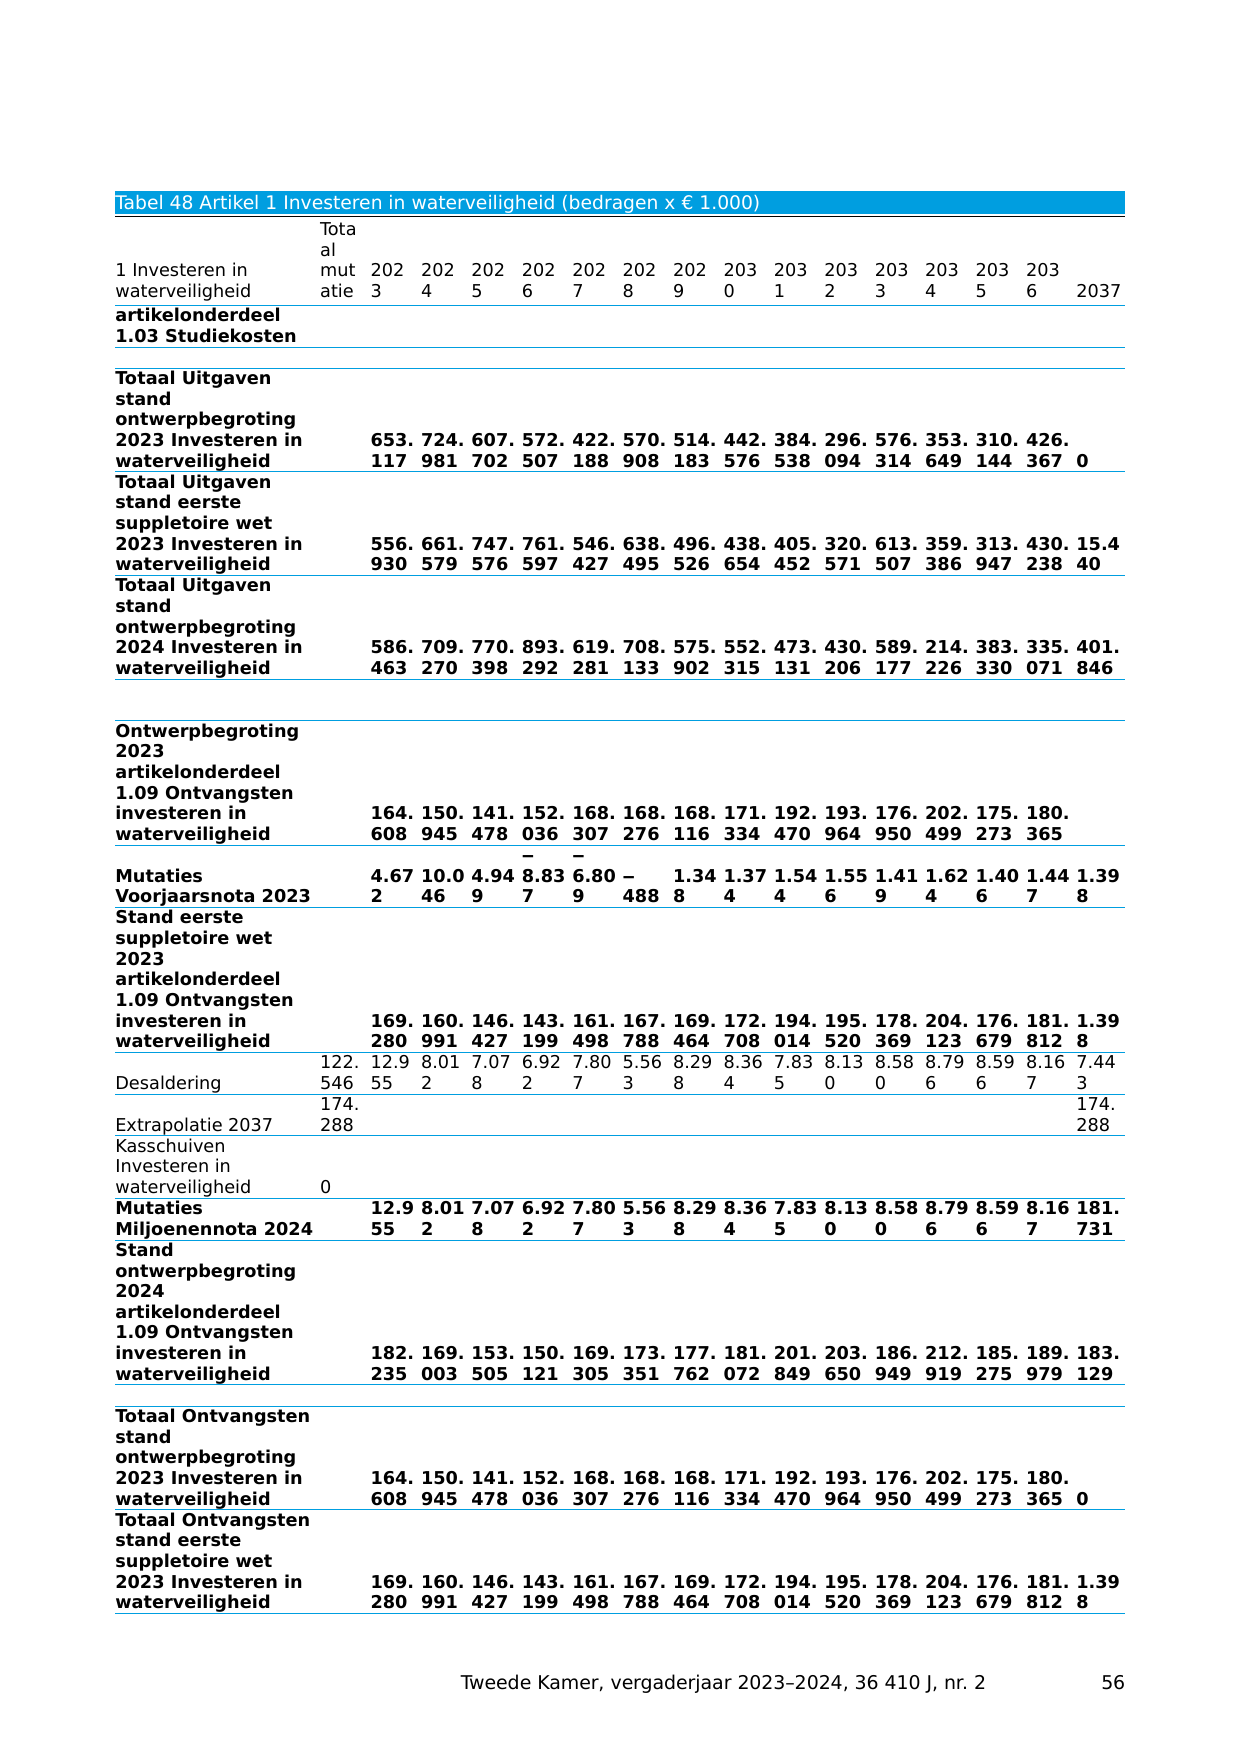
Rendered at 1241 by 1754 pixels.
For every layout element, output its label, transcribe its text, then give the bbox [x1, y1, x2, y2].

table_cell [1023, 1095, 1073, 1135]
table_cell [317, 306, 367, 346]
table_cell [468, 700, 519, 720]
table_cell [519, 680, 569, 699]
table_cell 181.731 [1073, 1199, 1125, 1239]
table_cell [115, 348, 317, 367]
table_cell 442.576 [720, 369, 771, 471]
table_cell [1073, 700, 1125, 720]
table_cell 514.183 [670, 369, 720, 471]
table_cell 320.571 [821, 472, 872, 575]
table_cell 8.167 [1023, 1199, 1073, 1239]
table_cell [317, 472, 367, 575]
table_cell [519, 700, 569, 720]
table_cell 169.003 [418, 1241, 468, 1384]
table_cell [569, 306, 619, 346]
table_cell 2033 [872, 217, 922, 304]
table_cell [115, 700, 317, 720]
table_cell 7.807 [569, 1053, 619, 1093]
table_cell [670, 1095, 720, 1135]
table_cell 12.955 [368, 1199, 418, 1239]
table_cell 296.094 [821, 369, 872, 471]
table_cell 2024 [418, 217, 468, 304]
table_cell 173.351 [620, 1241, 670, 1384]
table_cell 2028 [620, 217, 670, 304]
table_cell 1.447 [1023, 846, 1073, 907]
table_cell [317, 1407, 367, 1509]
table_cell 169.464 [670, 908, 720, 1052]
table_cell 2036 [1023, 217, 1073, 304]
table_cell 1.544 [771, 846, 821, 907]
table_cell 182.235 [368, 1241, 418, 1384]
table_cell 152.036 [519, 721, 569, 844]
table_cell 2030 [720, 217, 771, 304]
table_cell [620, 1095, 670, 1135]
table_cell [922, 1385, 972, 1406]
table_cell [620, 348, 670, 367]
table_cell 0 [317, 1136, 367, 1198]
table_cell [317, 700, 367, 720]
table_cell 8.596 [973, 1053, 1023, 1093]
table_cell 5.563 [620, 1199, 670, 1239]
table_cell [368, 1385, 418, 1406]
table_cell [368, 680, 418, 699]
table_cell [922, 1095, 972, 1135]
table_cell [771, 1136, 821, 1198]
table_cell 1.624 [922, 846, 972, 907]
table_cell 176.950 [872, 1407, 922, 1509]
table_cell [368, 1136, 418, 1198]
table_cell Totaal Uitgaven stand ontwerpbegroting 2024 Investeren in waterveiligheid [115, 576, 317, 678]
table_cell 172.708 [720, 908, 771, 1052]
table_cell 169.305 [569, 1241, 619, 1384]
table_cell [771, 306, 821, 346]
table_cell 7.835 [771, 1199, 821, 1239]
table_cell [670, 348, 720, 367]
table_cell [670, 1385, 720, 1406]
table_cell [1073, 1136, 1125, 1198]
table_cell 195.520 [821, 1510, 872, 1613]
table_cell [368, 306, 418, 346]
table_cell Totaal mutatie [317, 217, 367, 304]
table_cell ‒ 6.809 [569, 846, 619, 907]
table_cell 171.334 [720, 721, 771, 844]
table_cell 169.464 [670, 1510, 720, 1613]
table_cell [468, 680, 519, 699]
table_cell 638.495 [620, 472, 670, 575]
table_cell [368, 1095, 418, 1135]
table_cell 189.979 [1023, 1241, 1073, 1384]
table_cell 174.288 [1073, 1095, 1125, 1135]
table_cell 186.949 [872, 1241, 922, 1384]
table_cell 2035 [973, 217, 1023, 304]
table_cell 2031 [771, 217, 821, 304]
table_cell [720, 700, 771, 720]
table_cell 2027 [569, 217, 619, 304]
table_cell 122.546 [317, 1053, 367, 1093]
table_cell Totaal Uitgaven stand ontwerpbegroting 2023 Investeren in waterveiligheid [115, 369, 317, 471]
table_cell 1.374 [720, 846, 771, 907]
table_cell [317, 348, 367, 367]
table_cell [720, 1385, 771, 1406]
table_cell [670, 700, 720, 720]
table_cell [620, 306, 670, 346]
table_cell [872, 306, 922, 346]
table_cell [317, 1199, 367, 1239]
table_cell 141.478 [468, 721, 519, 844]
table_cell 8.298 [670, 1053, 720, 1093]
table_cell 613.507 [872, 472, 922, 575]
table_cell 8.596 [973, 1199, 1023, 1239]
table_cell 161.498 [569, 1510, 619, 1613]
table_cell 168.116 [670, 721, 720, 844]
table_cell [720, 306, 771, 346]
table_cell 180.365 [1023, 1407, 1073, 1509]
table_cell [620, 1385, 670, 1406]
table_cell 7.807 [569, 1199, 619, 1239]
table_cell 204.123 [922, 908, 972, 1052]
table_cell 8.796 [922, 1199, 972, 1239]
table_cell 6.922 [519, 1199, 569, 1239]
table_cell [418, 1136, 468, 1198]
table_cell [821, 700, 872, 720]
table_cell 7.835 [771, 1053, 821, 1093]
table_cell [519, 1385, 569, 1406]
table_cell Totaal Ontvangsten stand ontwerpbegroting 2023 Investeren in waterveiligheid [115, 1407, 317, 1509]
table_cell [569, 1136, 619, 1198]
table_cell [468, 306, 519, 346]
table_cell 1.398 [1073, 1510, 1125, 1613]
table_cell [821, 1136, 872, 1198]
table_cell 709.270 [418, 576, 468, 678]
table_cell 171.334 [720, 1407, 771, 1509]
table_cell 426.367 [1023, 369, 1073, 471]
table_cell 167.788 [620, 1510, 670, 1613]
table_cell [569, 1385, 619, 1406]
table_cell 8.580 [872, 1053, 922, 1093]
table_cell 556.930 [368, 472, 418, 575]
table_cell 2023 [368, 217, 418, 304]
table_cell [771, 680, 821, 699]
table_cell [973, 1136, 1023, 1198]
table_cell 202.499 [922, 1407, 972, 1509]
table_cell [922, 680, 972, 699]
table_cell [468, 1136, 519, 1198]
table_cell [821, 1385, 872, 1406]
table_cell 176.679 [973, 908, 1023, 1052]
table_cell [771, 700, 821, 720]
table_cell 8.364 [720, 1053, 771, 1093]
table_cell Mutaties Voorjaarsnota 2023 [115, 846, 317, 907]
table_cell Extrapolatie 2037 [115, 1095, 317, 1135]
table_cell 161.498 [569, 908, 619, 1052]
table_cell Totaal Uitgaven stand eerste suppletoire wet 2023 Investeren in waterveiligheid [115, 472, 317, 575]
table_cell 1.419 [872, 846, 922, 907]
table_cell 310.144 [973, 369, 1023, 471]
table_cell 168.276 [620, 1407, 670, 1509]
table_cell 181.812 [1023, 1510, 1073, 1613]
table_cell 586.463 [368, 576, 418, 678]
table_cell 177.762 [670, 1241, 720, 1384]
table_cell [1073, 306, 1125, 346]
table_cell 438.654 [720, 472, 771, 575]
table_cell [418, 680, 468, 699]
table_cell 313.947 [973, 472, 1023, 575]
table_cell 15.440 [1073, 472, 1125, 575]
table_cell 204.123 [922, 1510, 972, 1613]
table_cell [468, 1095, 519, 1135]
table_cell 4.949 [468, 846, 519, 907]
table_cell [872, 1385, 922, 1406]
table_cell 770.398 [468, 576, 519, 678]
table_cell [1023, 700, 1073, 720]
table_cell [670, 306, 720, 346]
table_cell [569, 680, 619, 699]
table_cell 430.238 [1023, 472, 1073, 575]
table_cell 193.964 [821, 721, 872, 844]
table_cell [368, 700, 418, 720]
table_cell [670, 680, 720, 699]
table_cell 194.014 [771, 1510, 821, 1613]
table_cell 2025 [468, 217, 519, 304]
table_cell [317, 369, 367, 471]
table_cell 8.012 [418, 1053, 468, 1093]
table_cell 192.470 [771, 721, 821, 844]
table_cell 359.386 [922, 472, 972, 575]
table_cell 176.950 [872, 721, 922, 844]
table_cell 194.014 [771, 908, 821, 1052]
table_cell [468, 348, 519, 367]
table_cell [821, 306, 872, 346]
table_cell Desaldering [115, 1053, 317, 1093]
table_cell [519, 1095, 569, 1135]
table_cell 10.046 [418, 846, 468, 907]
table_cell 143.199 [519, 1510, 569, 1613]
table_cell 12.955 [368, 1053, 418, 1093]
table_cell [973, 680, 1023, 699]
table_cell 430.206 [821, 576, 872, 678]
table_cell [922, 348, 972, 367]
table_cell [1073, 348, 1125, 367]
table_cell [720, 1136, 771, 1198]
table_cell 1.406 [973, 846, 1023, 907]
table_cell [317, 1385, 367, 1406]
table_cell 172.708 [720, 1510, 771, 1613]
table_cell [317, 1241, 367, 1384]
table_cell [973, 1385, 1023, 1406]
table_cell [519, 306, 569, 346]
table_cell 8.012 [418, 1199, 468, 1239]
table_cell 6.922 [519, 1053, 569, 1093]
table_cell 178.369 [872, 1510, 922, 1613]
table_cell [317, 1510, 367, 1613]
table_cell [620, 680, 670, 699]
table_cell [569, 348, 619, 367]
table_cell 192.470 [771, 1407, 821, 1509]
table_cell 724.981 [418, 369, 468, 471]
table_cell 1.556 [821, 846, 872, 907]
table_cell 8.130 [821, 1199, 872, 1239]
table_cell [1023, 1136, 1073, 1198]
table_cell [317, 680, 367, 699]
table_cell 195.520 [821, 908, 872, 1052]
table_cell [922, 1136, 972, 1198]
table_cell [821, 1095, 872, 1135]
table_cell ‒ 488 [620, 846, 670, 907]
table_cell 143.199 [519, 908, 569, 1052]
table_cell 146.427 [468, 908, 519, 1052]
table_cell 496.526 [670, 472, 720, 575]
table_cell 761.597 [519, 472, 569, 575]
table_cell 150.945 [418, 721, 468, 844]
table_cell 7.443 [1073, 1053, 1125, 1093]
table_cell [368, 348, 418, 367]
table_cell 168.307 [569, 721, 619, 844]
table_cell 575.902 [670, 576, 720, 678]
table_cell 653.117 [368, 369, 418, 471]
table_cell 193.964 [821, 1407, 872, 1509]
table_cell [1023, 1385, 1073, 1406]
table_cell [317, 721, 367, 844]
table_cell 214.226 [922, 576, 972, 678]
table_cell [720, 680, 771, 699]
table_cell [771, 348, 821, 367]
table_cell 174.288 [317, 1095, 367, 1135]
table_cell Stand eerste suppletoire wet 2023 artikelonderdeel 1.09 Ontvangsten investeren in waterveiligheid [115, 908, 317, 1052]
table_cell [468, 1385, 519, 1406]
table_cell 203.650 [821, 1241, 872, 1384]
table_cell 422.188 [569, 369, 619, 471]
table_cell artikelonderdeel 1.03 Studiekosten [115, 306, 317, 346]
table_cell 180.365 [1023, 721, 1073, 844]
table_cell 150.121 [519, 1241, 569, 1384]
table_cell 552.315 [720, 576, 771, 678]
table_cell 185.275 [973, 1241, 1023, 1384]
table_cell 7.078 [468, 1199, 519, 1239]
table_cell [922, 700, 972, 720]
table_cell 152.036 [519, 1407, 569, 1509]
table_cell 167.788 [620, 908, 670, 1052]
table_cell 661.579 [418, 472, 468, 575]
table_cell 0 [1073, 369, 1125, 471]
table_cell 1.348 [670, 846, 720, 907]
table_cell Mutaties Miljoenennota 2024 [115, 1199, 317, 1239]
table_cell 168.276 [620, 721, 670, 844]
table_cell 183.129 [1073, 1241, 1125, 1384]
table_cell 181.812 [1023, 908, 1073, 1052]
table_cell 160.991 [418, 1510, 468, 1613]
table_cell [418, 1385, 468, 1406]
table_cell [821, 680, 872, 699]
table_cell [872, 348, 922, 367]
table_cell [771, 1095, 821, 1135]
table_cell [720, 348, 771, 367]
table_cell [1073, 680, 1125, 699]
table_cell 164.608 [368, 721, 418, 844]
table_cell [620, 1136, 670, 1198]
table_cell 1.398 [1073, 846, 1125, 907]
table_cell [973, 306, 1023, 346]
table_cell [973, 1095, 1023, 1135]
table_cell 405.452 [771, 472, 821, 575]
table_cell ‒ 8.837 [519, 846, 569, 907]
table_cell 8.167 [1023, 1053, 1073, 1093]
table_cell 708.133 [620, 576, 670, 678]
table_cell 7.078 [468, 1053, 519, 1093]
table_cell 383.330 [973, 576, 1023, 678]
table_cell 546.427 [569, 472, 619, 575]
table_cell 747.576 [468, 472, 519, 575]
table_cell 160.991 [418, 908, 468, 1052]
table_cell 8.298 [670, 1199, 720, 1239]
table_cell Ontwerpbegroting 2023 artikelonderdeel 1.09 Ontvangsten investeren in waterveiligheid [115, 721, 317, 844]
table_cell [519, 348, 569, 367]
table_cell [973, 348, 1023, 367]
table_cell [418, 348, 468, 367]
table_cell [569, 1095, 619, 1135]
table_cell 168.307 [569, 1407, 619, 1509]
table_cell 572.507 [519, 369, 569, 471]
table_cell 153.505 [468, 1241, 519, 1384]
table_cell [317, 576, 367, 678]
table_cell 2034 [922, 217, 972, 304]
table_cell 4.672 [368, 846, 418, 907]
table_cell 150.945 [418, 1407, 468, 1509]
table_cell [519, 1136, 569, 1198]
table_cell 141.478 [468, 1407, 519, 1509]
table_cell 8.130 [821, 1053, 872, 1093]
table_cell 353.649 [922, 369, 972, 471]
table_cell 2029 [670, 217, 720, 304]
table_cell 212.919 [922, 1241, 972, 1384]
table_cell 169.280 [368, 908, 418, 1052]
table_cell 202.499 [922, 721, 972, 844]
table_cell Kasschuiven Investeren in waterveiligheid [115, 1136, 317, 1198]
table_cell 473.131 [771, 576, 821, 678]
table_cell [1073, 721, 1125, 844]
table_cell 175.273 [973, 721, 1023, 844]
table_cell 1 Investeren in waterveiligheid [115, 217, 317, 304]
table_cell [922, 306, 972, 346]
table_cell [872, 680, 922, 699]
table_cell 5.563 [620, 1053, 670, 1093]
table_cell [418, 1095, 468, 1135]
table_cell 576.314 [872, 369, 922, 471]
table_cell 175.273 [973, 1407, 1023, 1509]
table_cell 201.849 [771, 1241, 821, 1384]
table_cell [418, 306, 468, 346]
table_cell 146.427 [468, 1510, 519, 1613]
table_cell [1023, 348, 1073, 367]
table_cell 8.364 [720, 1199, 771, 1239]
table_cell 168.116 [670, 1407, 720, 1509]
table_cell 178.369 [872, 908, 922, 1052]
table_cell Stand ontwerpbegroting 2024 artikelonderdeel 1.09 Ontvangsten investeren in waterveiligheid [115, 1241, 317, 1384]
table_cell [872, 700, 922, 720]
table_cell 0 [1073, 1407, 1125, 1509]
table_cell [821, 348, 872, 367]
table_cell 2032 [821, 217, 872, 304]
table_cell 335.071 [1023, 576, 1073, 678]
table_cell 181.072 [720, 1241, 771, 1384]
table_cell 619.281 [569, 576, 619, 678]
table_cell 164.608 [368, 1407, 418, 1509]
table_cell 589.177 [872, 576, 922, 678]
table_cell 401.846 [1073, 576, 1125, 678]
table_cell 169.280 [368, 1510, 418, 1613]
table_cell 8.580 [872, 1199, 922, 1239]
table_cell [670, 1136, 720, 1198]
table_cell [1073, 1385, 1125, 1406]
table_cell [115, 680, 317, 699]
table_cell 8.796 [922, 1053, 972, 1093]
table_cell 176.679 [973, 1510, 1023, 1613]
table_cell [620, 700, 670, 720]
table_cell 607.702 [468, 369, 519, 471]
table_cell [1023, 680, 1073, 699]
table_cell 1.398 [1073, 908, 1125, 1052]
table_cell 384.538 [771, 369, 821, 471]
table_cell [569, 700, 619, 720]
table_cell Totaal Ontvangsten stand eerste suppletoire wet 2023 Investeren in waterveiligheid [115, 1510, 317, 1613]
table_cell 2026 [519, 217, 569, 304]
table_cell [720, 1095, 771, 1135]
table_cell [317, 846, 367, 907]
table_cell [418, 700, 468, 720]
table_cell [317, 908, 367, 1052]
table_cell [872, 1095, 922, 1135]
table_cell [115, 1385, 317, 1406]
table_cell 2037 [1073, 217, 1125, 304]
table_cell 893.292 [519, 576, 569, 678]
table_cell 570.908 [620, 369, 670, 471]
table_cell [1023, 306, 1073, 346]
table_cell [973, 700, 1023, 720]
table_cell [872, 1136, 922, 1198]
table_cell [771, 1385, 821, 1406]
